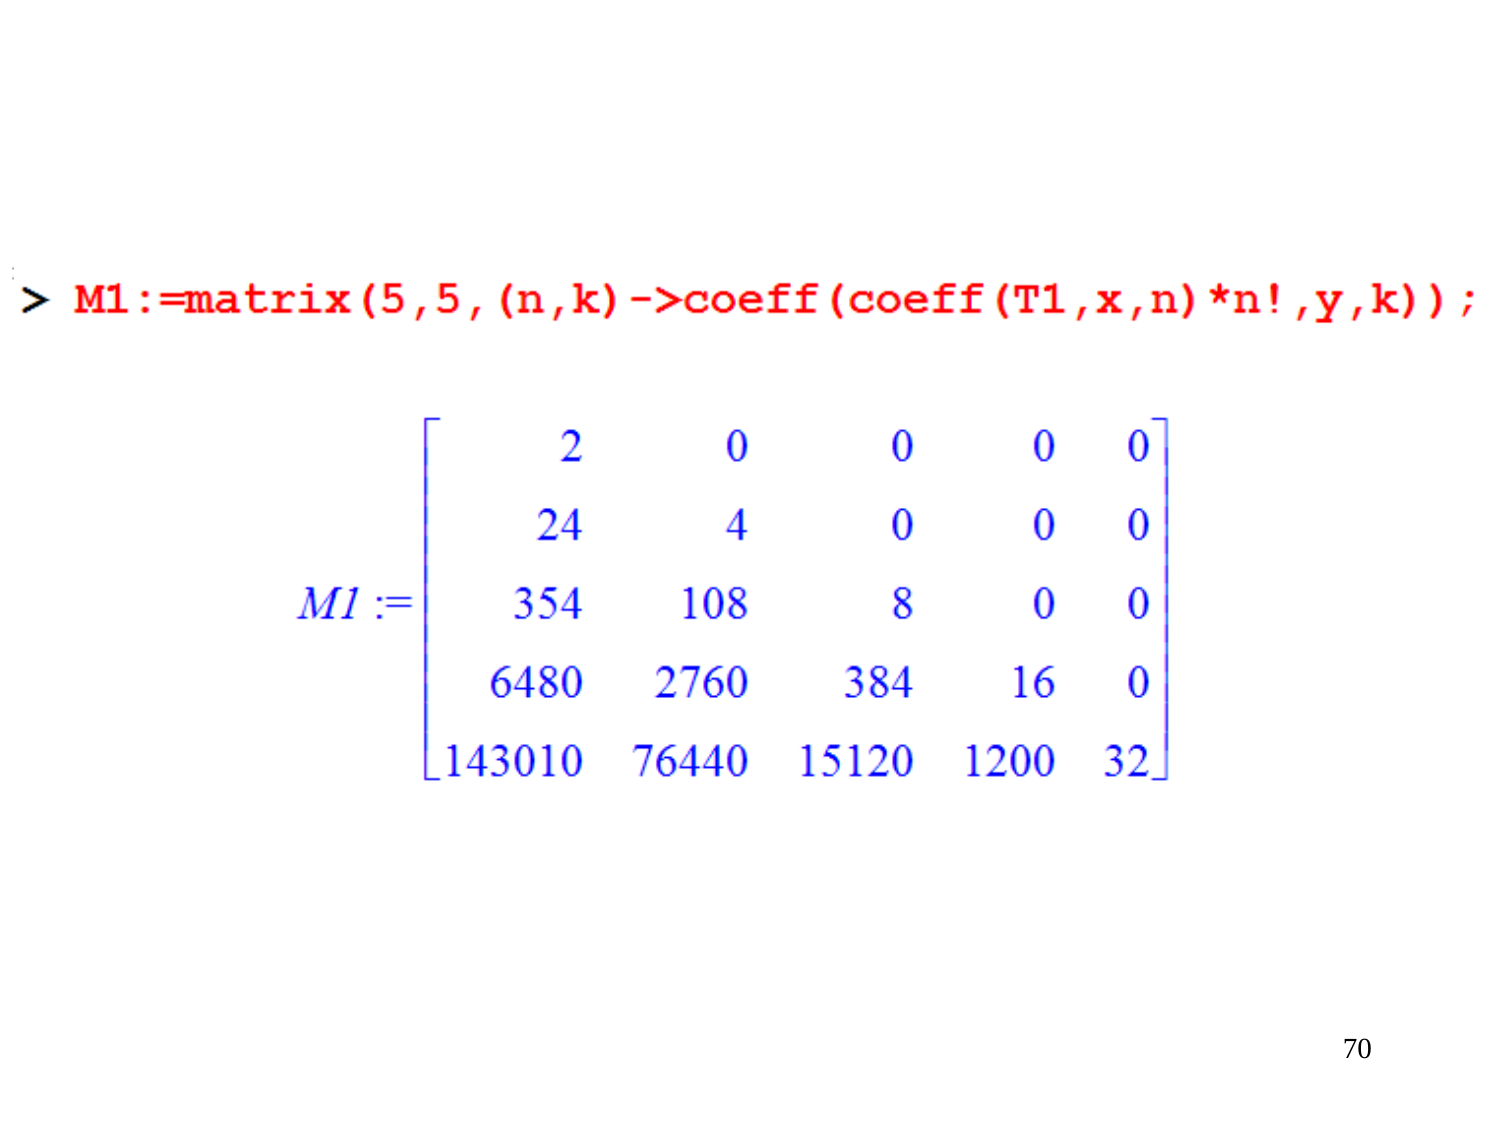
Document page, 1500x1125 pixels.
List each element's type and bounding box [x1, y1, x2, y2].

picture [12, 265, 1488, 338]
picture [275, 399, 1225, 801]
